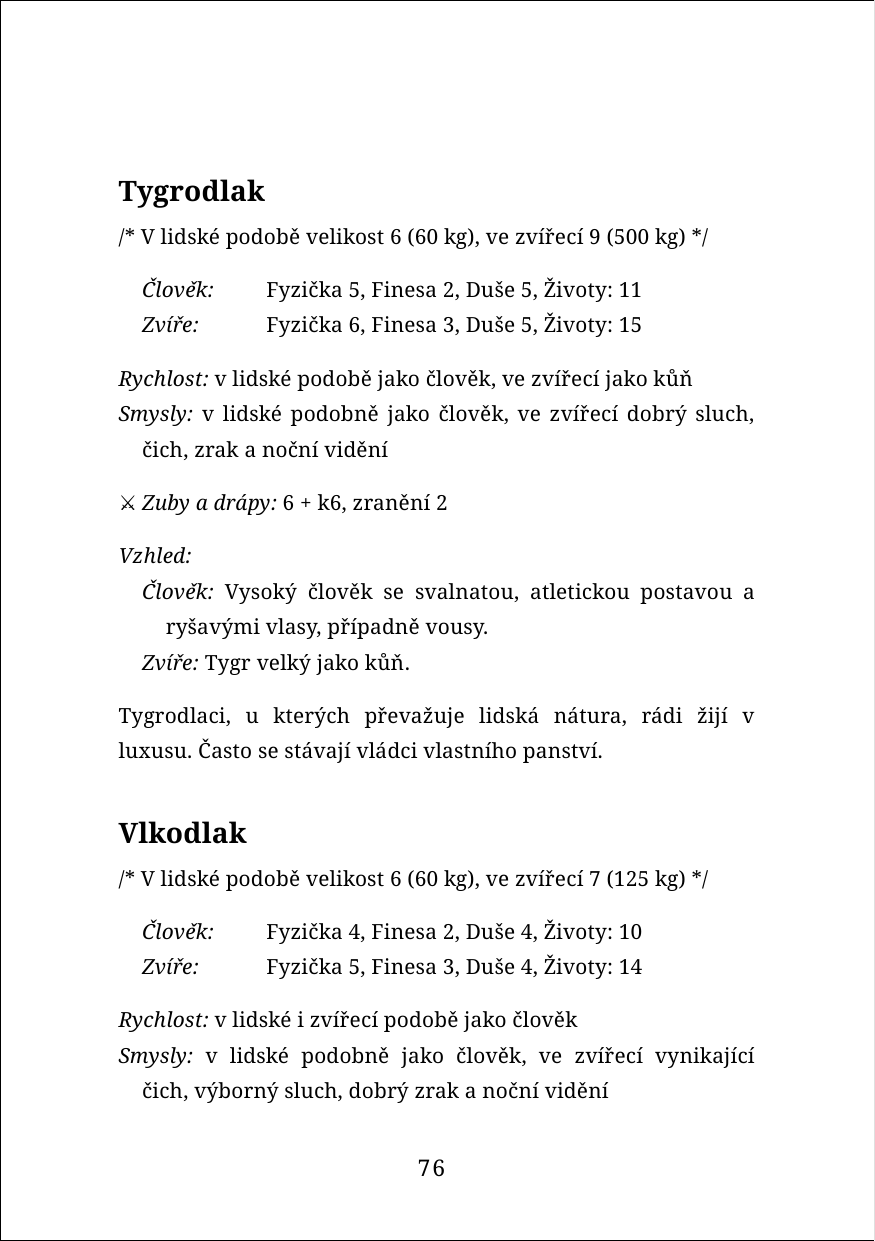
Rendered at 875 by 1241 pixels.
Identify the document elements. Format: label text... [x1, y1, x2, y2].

text /* V lidské podobě velikost 6 (60 kg), ve zvířecí 7 (125 kg) */ [118, 864, 756, 892]
text /* V lidské podobě velikost 6 (60 kg), ve zvířecí 9 (500 kg) */ [118, 222, 756, 250]
text Smysly: v lidské podobně jako člověk, ve zvířecí vynikající čich, výborný sluch, dobrý zrak a noční vidění [118, 1041, 756, 1105]
text Zvíře: Fyzička 5, Finesa 3, Duše 4, Životy: 14 [142, 952, 756, 981]
text Smysly: v lidské podobně jako člověk, ve zvířecí dobrý sluch, čich, zrak a noční vidění [118, 399, 756, 463]
text Tygrodlaci, u kterých převažuje lidská nátura, rádi žijí v luxusu. Často se stávají vládci vlastního panství. [118, 701, 756, 765]
subtitle Vlkodlak [118, 813, 756, 852]
text Rychlost: v lidské podobě jako člověk, ve zvířecí jako kůň [118, 364, 756, 392]
text Rychlost: v lidské i zvířecí podobě jako člověk [118, 1006, 756, 1034]
text Člověk: Vysoký člověk se svalnatou, atletickou postavou a ryšavými vlasy, případně vousy. [142, 577, 756, 641]
text ⚔ Zuby a drápy: 6 + k6, zranění 2 [118, 488, 756, 517]
text Vzhled: [118, 541, 756, 570]
text Zvíře: Tygr velký jako kůň. [142, 648, 756, 676]
subtitle Tygrodlak [118, 172, 756, 210]
text Člověk: Fyzička 5, Finesa 2, Duše 5, Životy: 11 [142, 275, 756, 303]
text Člověk: Fyzička 4, Finesa 2, Duše 4, Životy: 10 [142, 917, 756, 945]
text Zvíře: Fyzička 6, Finesa 3, Duše 5, Životy: 15 [142, 311, 756, 339]
